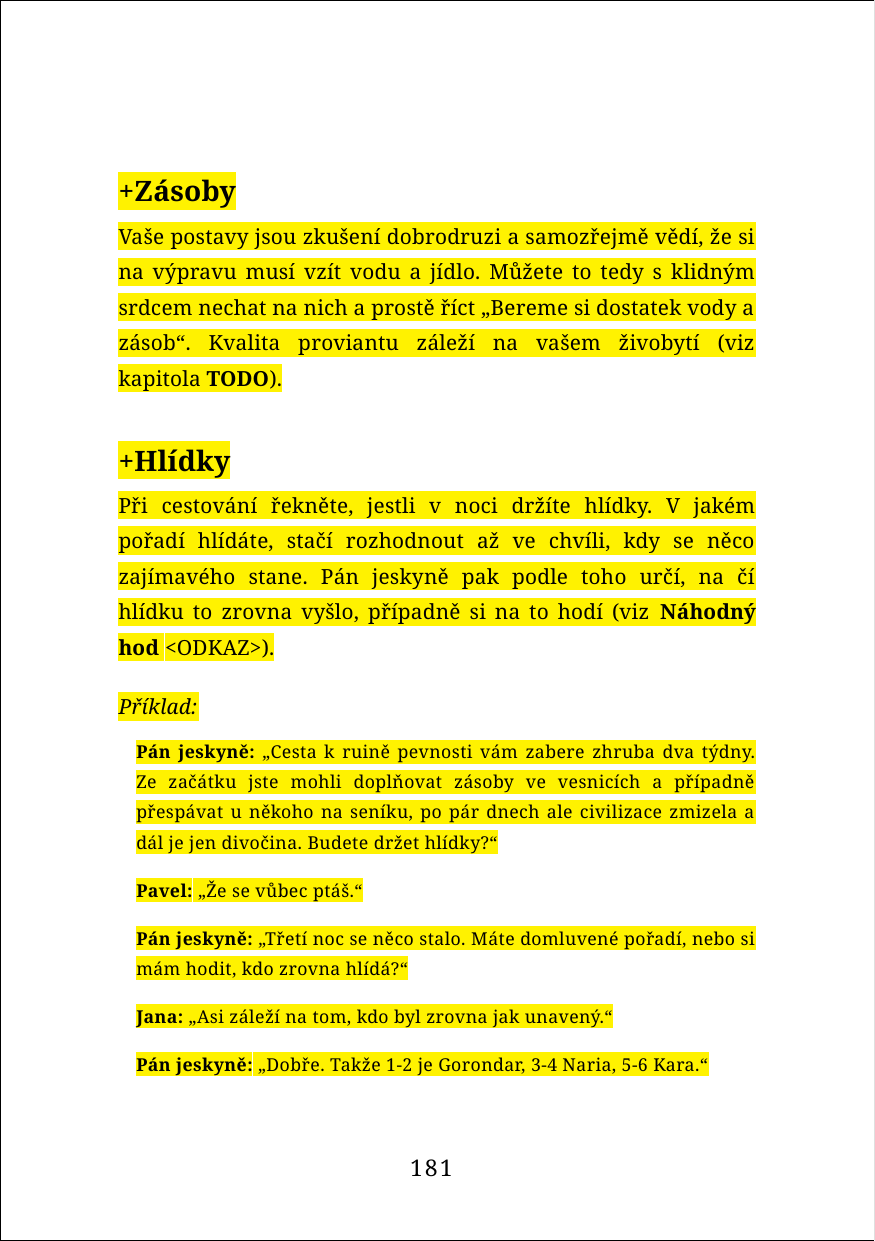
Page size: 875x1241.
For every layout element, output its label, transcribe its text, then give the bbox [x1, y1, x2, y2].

text Pavel: „Že se vůbec ptáš.“ [136, 878, 756, 902]
text Pán jeskyně: „Třetí noc se něco stalo. Máte domluvené pořadí, nebo si mám hodit, kdo zrovna hlídá?“ [136, 926, 756, 980]
subtitle +Hlídky [118, 441, 756, 479]
text Vaše postavy jsou zkušení dobrodruzi a samozřejmě vědí, že si na výpravu musí vzít vodu a jídlo. Můžete to tedy s klidným srdcem nechat na nich a prostě říct „Bereme si dostatek vody a zásob“. Kvalita proviantu záleží na vašem živobytí (viz kapitola TODO). [118, 222, 756, 392]
text Pán jeskyně: „Dobře. Takže 1-2 je Gorondar, 3-4 Naria, 5-6 Kara.“ [136, 1052, 756, 1076]
text Pán jeskyně: „Cesta k ruině pevnosti vám zabere zhruba dva týdny. Ze začátku jste mohli doplňovat zásoby ve vesnicích a případně přespávat u někoho na seníku, po pár dnech ale civilizace zmizela a dál je jen divočina. Budete držet hlídky?“ [136, 739, 756, 854]
text Jana: „Asi záleží na tom, kdo byl zrovna jak unavený.“ [136, 1004, 756, 1028]
subtitle +Zásoby [118, 172, 756, 210]
text Příklad: [118, 692, 756, 721]
text Při cestování řekněte, jestli v noci držíte hlídky. V jakém pořadí hlídáte, stačí rozhodnout až ve chvíli, kdy se něco zajímavého stane. Pán jeskyně pak podle toho určí, na čí hlídku to zrovna vyšlo, případně si na to hodí (viz Náhodný hod <ODKAZ>). [118, 491, 756, 661]
